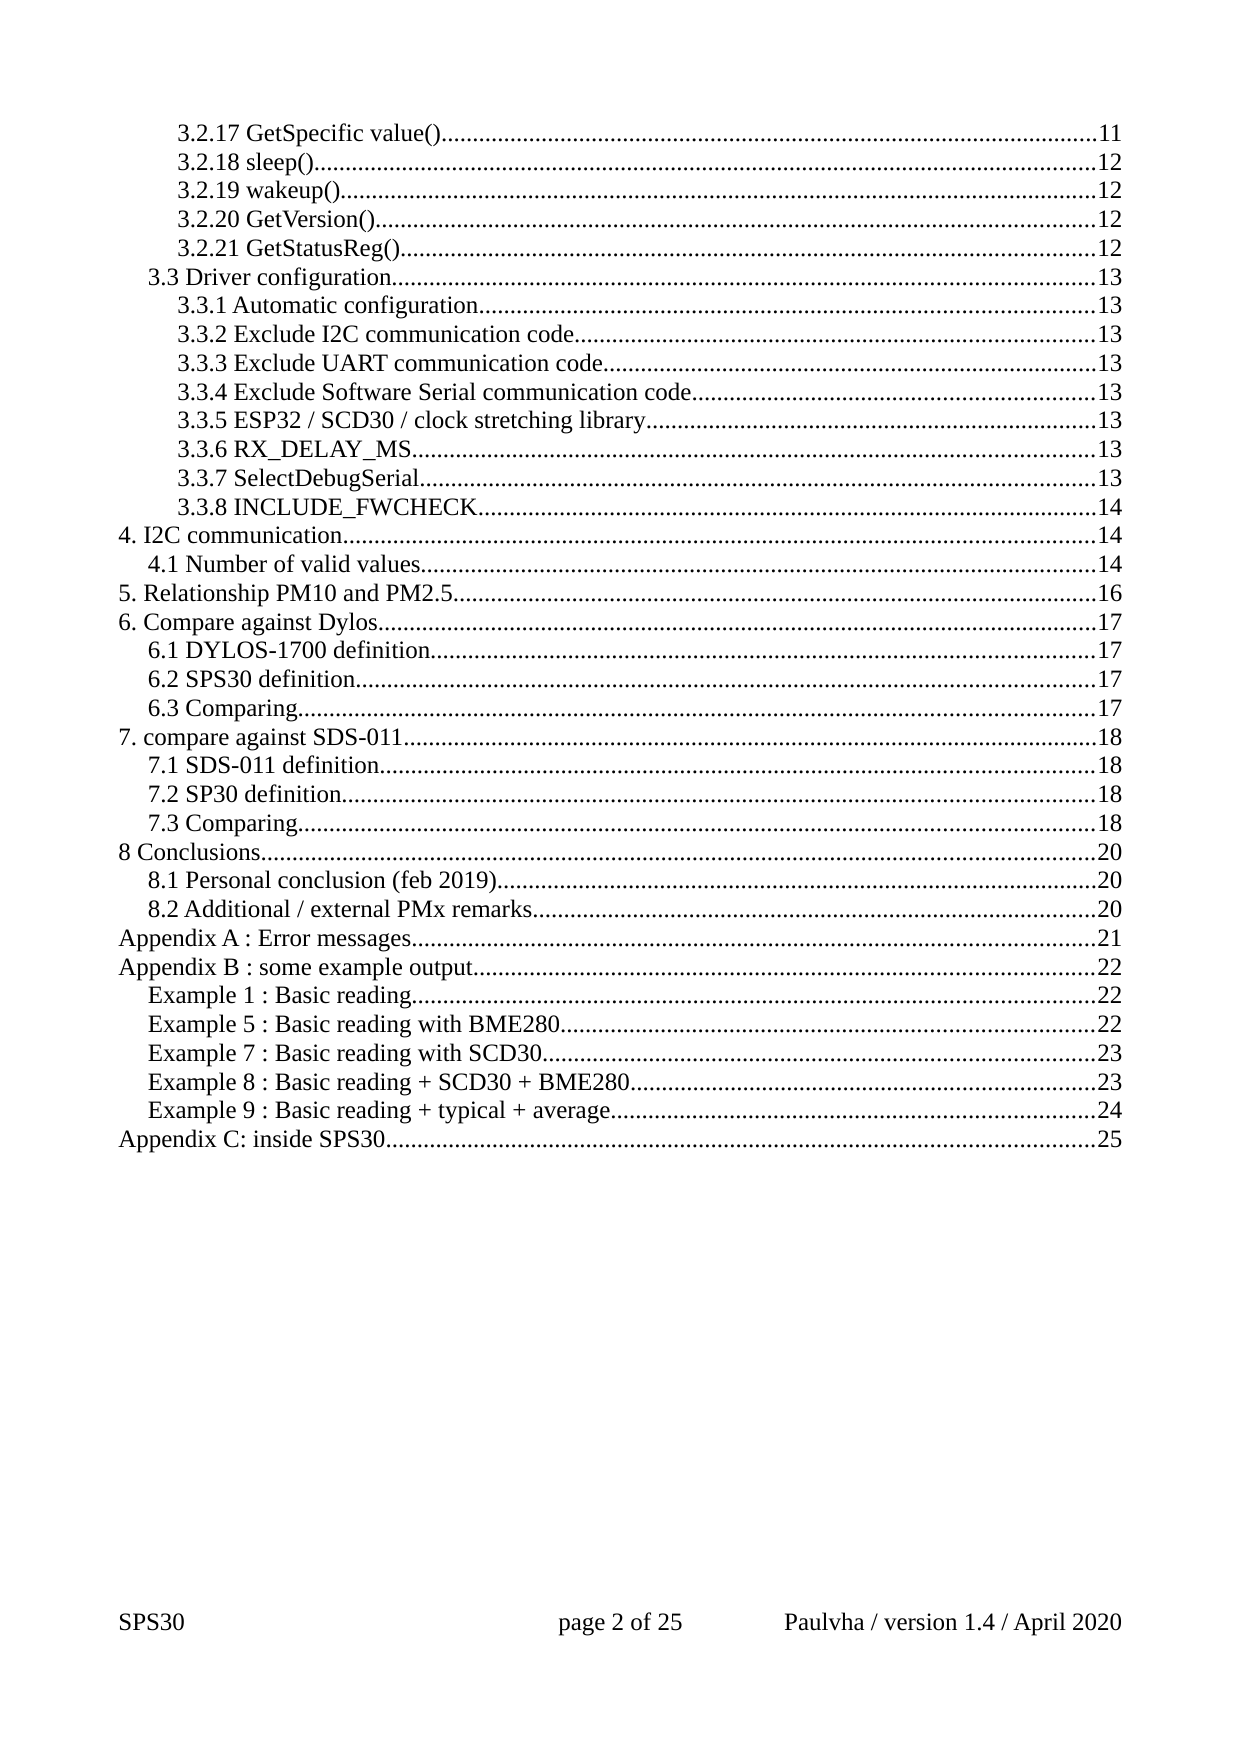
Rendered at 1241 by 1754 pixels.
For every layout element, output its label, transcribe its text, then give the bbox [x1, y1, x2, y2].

text 3.3.1 Automatic configuration 13 [177, 291, 1122, 319]
text 3.2.21 GetStatusReg() 12 [177, 233, 1122, 262]
text 7.3 Comparing 18 [148, 808, 1122, 837]
text 6.3 Comparing 17 [148, 693, 1122, 722]
text 4. I2C communication 14 [118, 521, 1122, 549]
text 6. Compare against Dylos 17 [118, 607, 1122, 636]
text 3.3.8 INCLUDE_FWCHECK 14 [177, 492, 1122, 521]
text 5. Relationship PM10 and PM2.5 16 [118, 578, 1122, 607]
text 7.2 SP30 definition 18 [148, 779, 1122, 808]
text 8 Conclusions 20 [118, 837, 1122, 866]
text 7.1 SDS-011 definition 18 [148, 751, 1122, 779]
text 4.1 Number of valid values 14 [148, 549, 1122, 578]
text 6.1 DYLOS-1700 definition 17 [148, 636, 1122, 664]
text 3.3.6 RX_DELAY_MS 13 [177, 434, 1122, 463]
text 3.2.19 wakeup() 12 [177, 176, 1122, 204]
text 8.2 Additional / external PMx remarks 20 [148, 894, 1122, 923]
text 3.3.2 Exclude I2C communication code 13 [177, 319, 1122, 348]
text Example 7 : Basic reading with SCD30 23 [148, 1038, 1122, 1067]
text 3.3.3 Exclude UART communication code 13 [177, 348, 1122, 377]
text Example 8 : Basic reading + SCD30 + BME280 23 [148, 1067, 1122, 1096]
text Appendix A : Error messages 21 [118, 923, 1122, 952]
text Example 9 : Basic reading + typical + average 24 [148, 1096, 1122, 1124]
text 3.2.20 GetVersion() 12 [177, 204, 1122, 233]
text 3.2.17 GetSpecific value() 11 [177, 118, 1122, 147]
text Appendix B : some example output 22 [118, 952, 1122, 981]
text 3.3 Driver configuration 13 [148, 262, 1122, 291]
text 8.1 Personal conclusion (feb 2019) 20 [148, 866, 1122, 894]
text 3.3.5 ESP32 / SCD30 / clock stretching library 13 [177, 406, 1122, 434]
text Appendix C: inside SPS30 25 [118, 1124, 1122, 1153]
text 7. compare against SDS-011 18 [118, 722, 1122, 751]
text 3.3.4 Exclude Software Serial communication code 13 [177, 377, 1122, 406]
text 3.3.7 SelectDebugSerial 13 [177, 463, 1122, 492]
text Example 1 : Basic reading 22 [148, 981, 1122, 1009]
text 6.2 SPS30 definition 17 [148, 664, 1122, 693]
text 3.2.18 sleep() 12 [177, 147, 1122, 176]
text Example 5 : Basic reading with BME280 22 [148, 1009, 1122, 1038]
